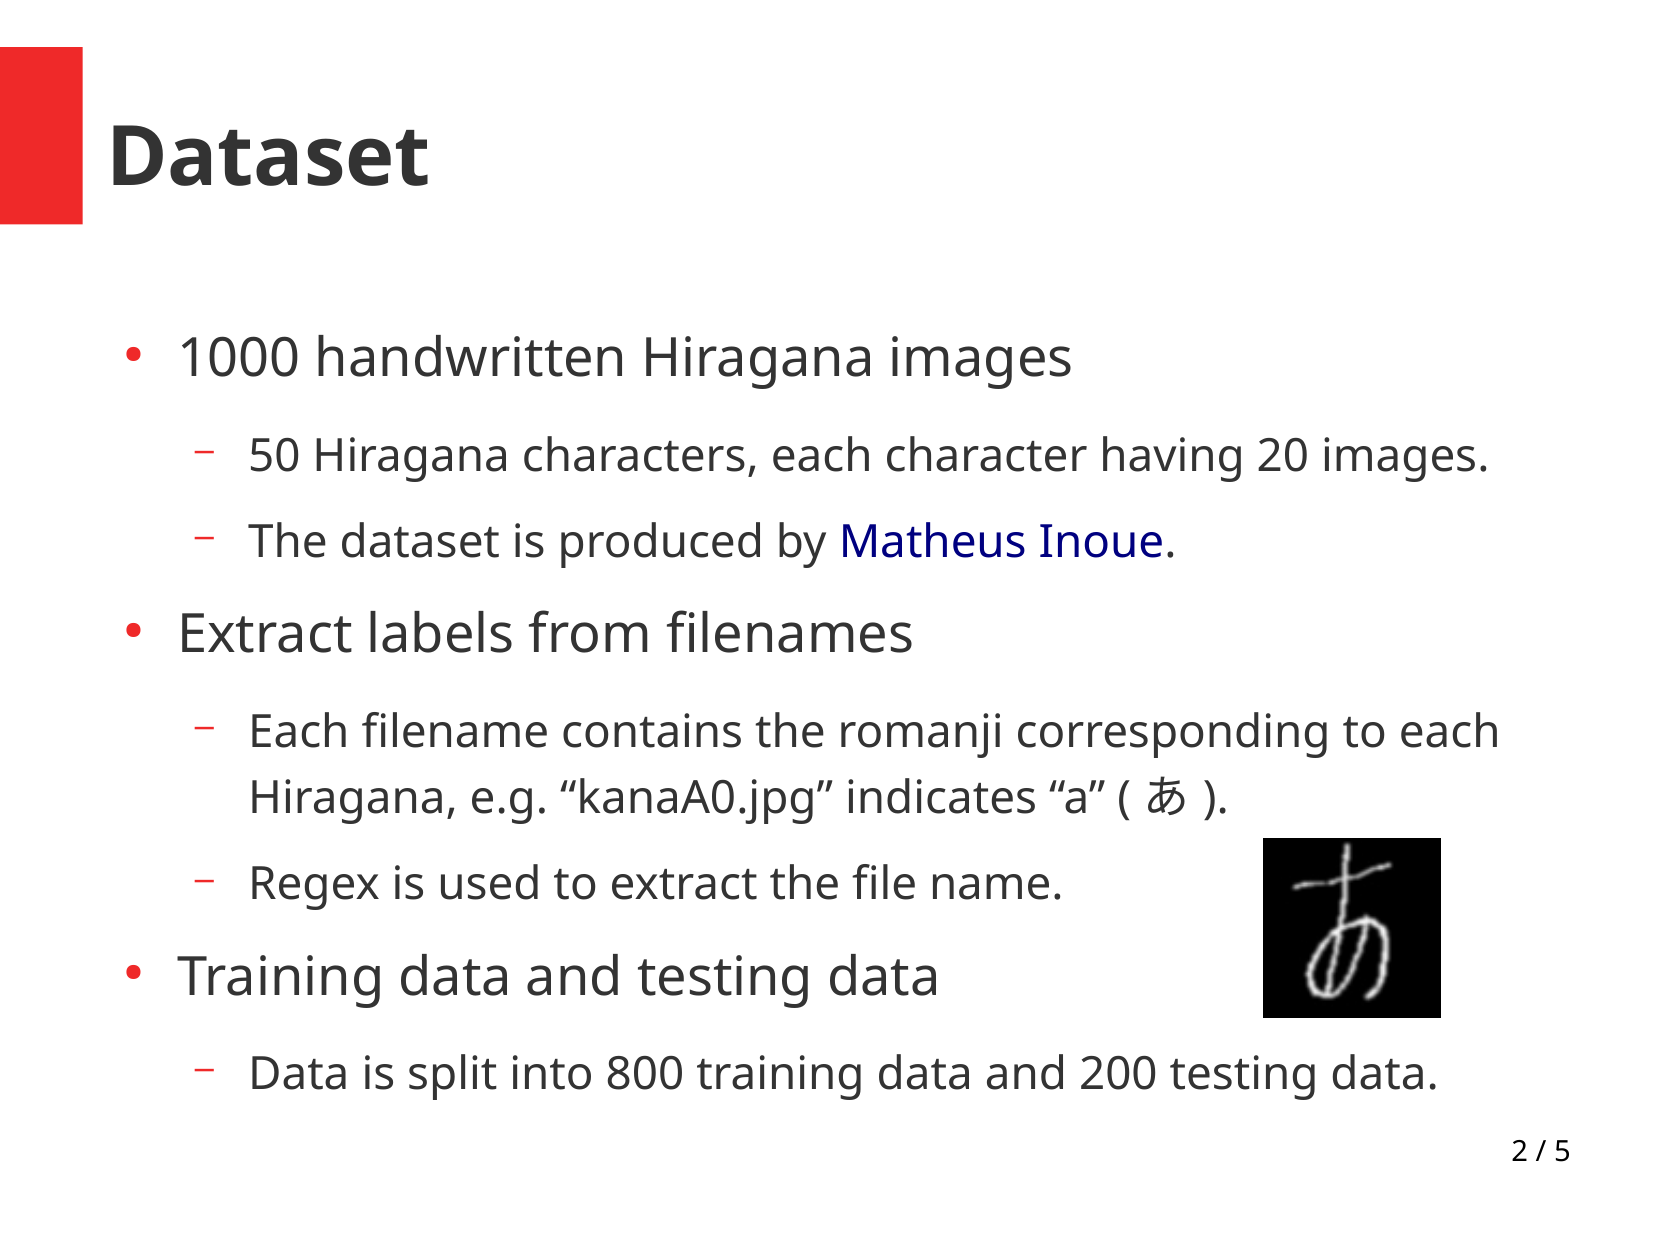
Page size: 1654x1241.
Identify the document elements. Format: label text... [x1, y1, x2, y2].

list 1000 handwritten Hiragana images 50 Hiragana characters, each character having 20 images. The dataset is produced by Matheus Inoue. Extract labels from filenames Each filename contains the romanji corresponding to each Hiragana, e.g. “kanaA0.jpg” indicates “a” (あ). Regex is used to extract the file name. Training data and testing data Data is split into 800 training data and 200 testing data. [106, 318, 1571, 1111]
picture [1263, 838, 1441, 1018]
title Dataset [106, 49, 1571, 257]
